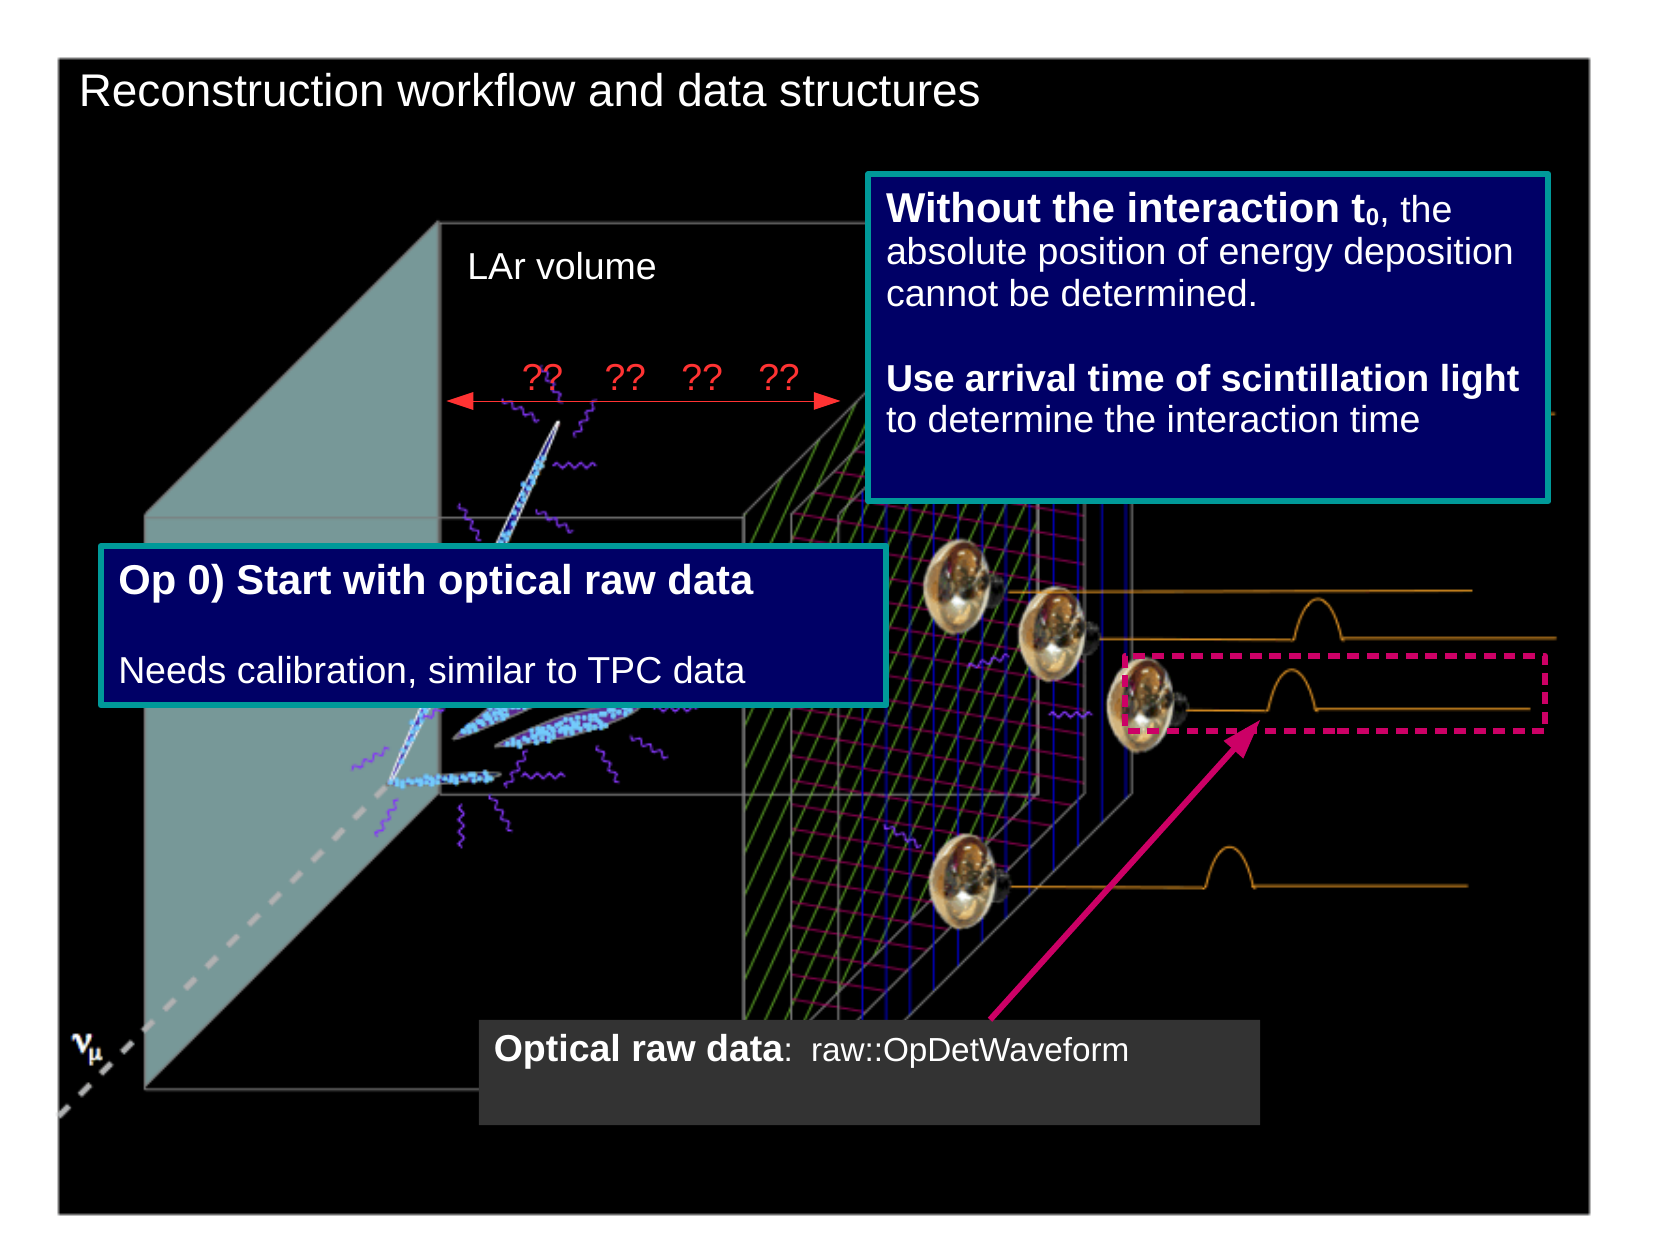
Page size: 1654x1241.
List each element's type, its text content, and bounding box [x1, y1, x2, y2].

text_box ?? [589, 349, 662, 401]
text_box ?? [589, 402, 662, 406]
text_box LAr volume [452, 237, 673, 295]
text_box Without the interaction t0, the absolute position of energy deposition cannot be determined. Use arrival time of scintillation light to determine the interaction time [868, 174, 1548, 502]
text_box Op 0) Start with optical raw data Needs calibration, similar to TPC data [100, 546, 887, 706]
text_box ?? [666, 349, 739, 401]
picture [0, 0, 1649, 1241]
text_box ?? [743, 402, 813, 406]
text_box Reconstruction workflow and data structures [64, 57, 1042, 125]
text_box ?? [743, 349, 815, 401]
text_box ?? [507, 349, 579, 401]
text_box Optical raw data: raw::OpDetWaveform [478, 1019, 1261, 1126]
text_box ?? [507, 402, 579, 406]
text_box ?? [666, 402, 739, 406]
